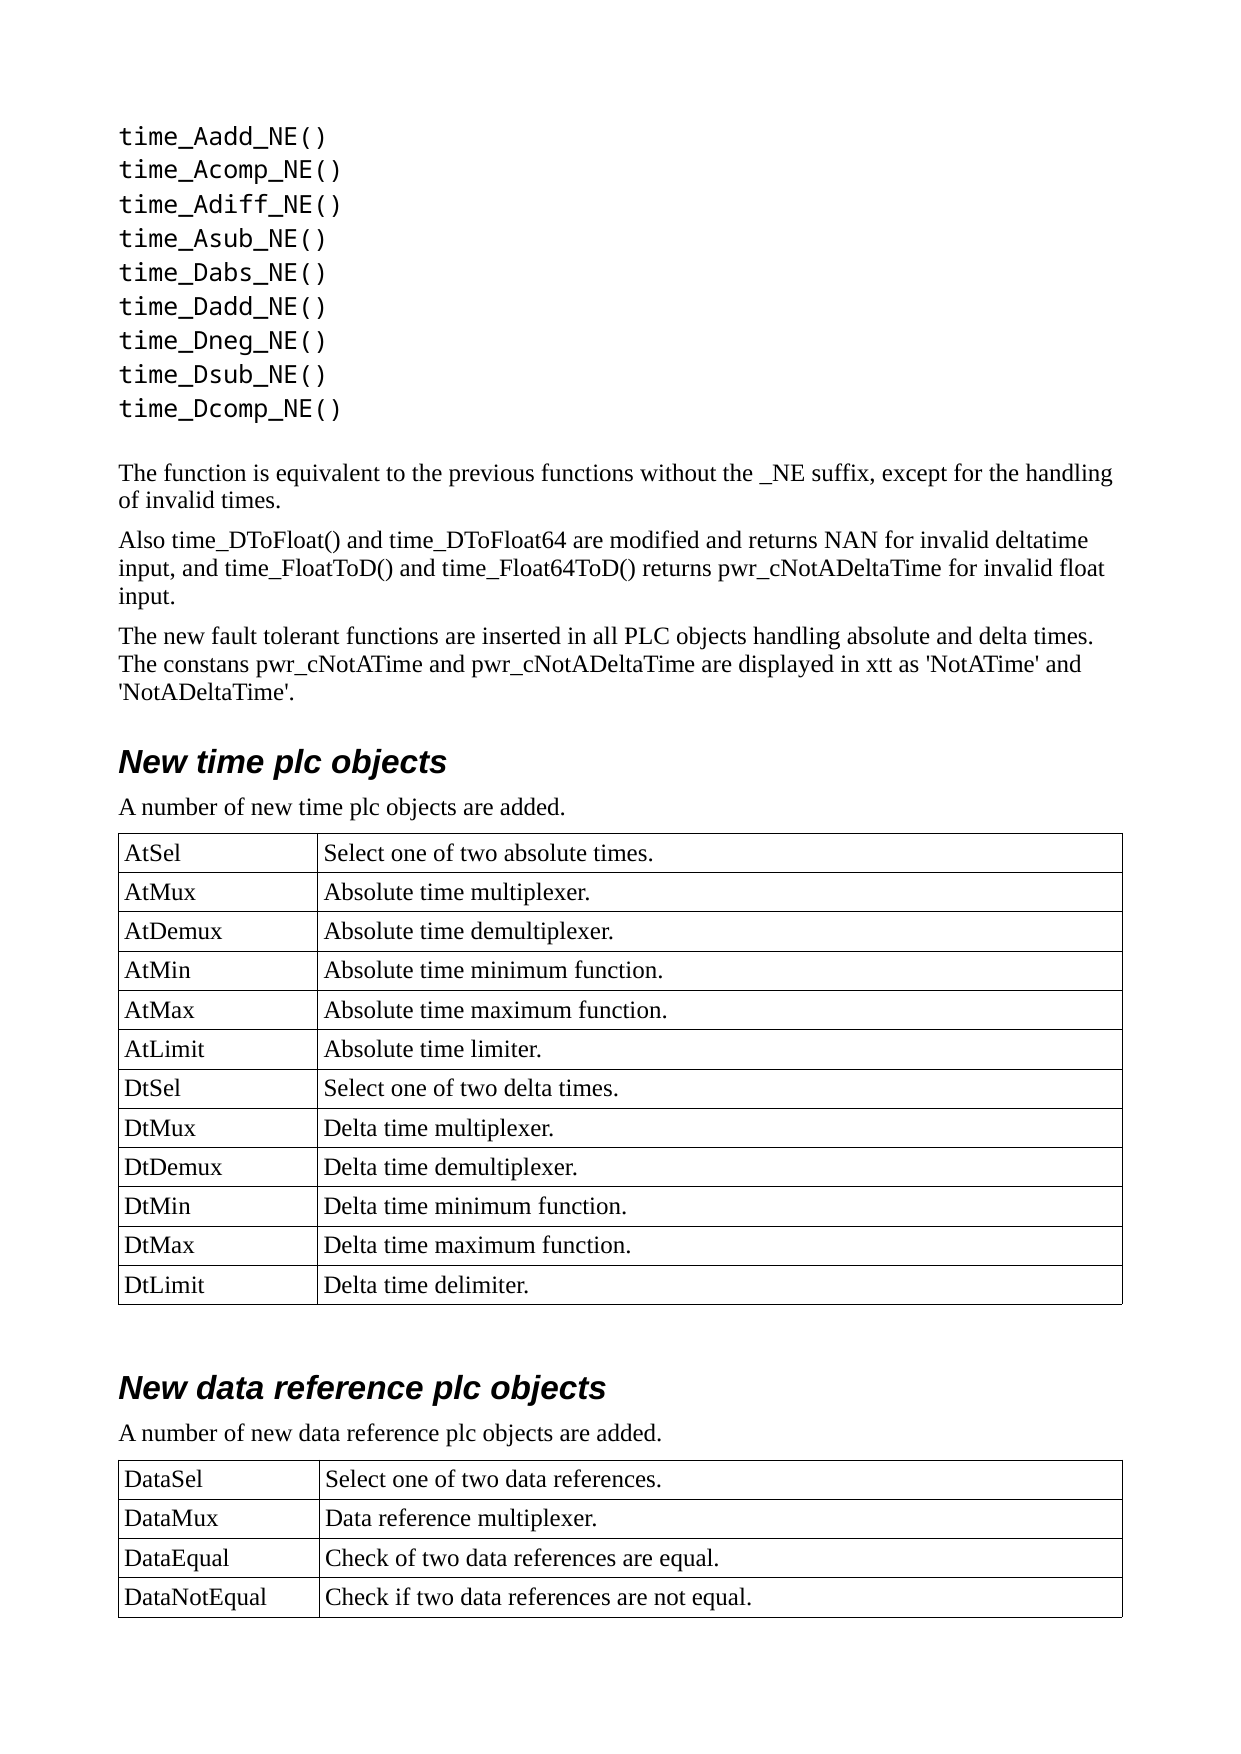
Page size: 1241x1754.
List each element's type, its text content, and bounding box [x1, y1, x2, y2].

table_cell DtDemux [119, 1148, 317, 1186]
table_cell AtMax [119, 991, 317, 1029]
table_cell DataMux [119, 1500, 319, 1538]
table_cell DataNotEqual [119, 1578, 319, 1617]
text time_Adiff_NE() [118, 186, 1122, 220]
text time_Dneg_NE() [118, 322, 1122, 357]
table_cell Delta time demultiplexer. [318, 1148, 1122, 1186]
table_cell Data reference multiplexer. [320, 1500, 1122, 1538]
table_cell Delta time maximum function. [318, 1227, 1122, 1265]
table_cell DataEqual [119, 1539, 319, 1577]
text time_Asub_NE() [118, 220, 1122, 254]
table_cell DtSel [119, 1070, 317, 1108]
table_cell AtDemux [119, 912, 317, 951]
table_cell Check of two data references are equal. [320, 1539, 1122, 1577]
text time_Dadd_NE() [118, 288, 1122, 322]
text time_Acomp_NE() [118, 152, 1122, 186]
table_cell Absolute time limiter. [318, 1030, 1122, 1068]
subtitle New time plc objects [118, 743, 1122, 780]
table_cell Absolute time demultiplexer. [318, 912, 1122, 951]
table_cell AtLimit [119, 1030, 317, 1068]
text time_Dabs_NE() [118, 254, 1122, 288]
table_cell DtMax [119, 1227, 317, 1265]
subtitle New data reference plc objects [118, 1369, 1122, 1407]
table_header AtSel [119, 834, 317, 872]
table_header DataSel [119, 1461, 319, 1499]
text A number of new data reference plc objects are added. [118, 1419, 1122, 1447]
table_cell DtLimit [119, 1266, 317, 1304]
table_header Select one of two absolute times. [318, 834, 1122, 872]
table_cell Check if two data references are not equal. [320, 1578, 1122, 1617]
table_cell DtMux [119, 1109, 317, 1147]
table_cell AtMin [119, 952, 317, 990]
text The function is equivalent to the previous functions without the _NE suffix, except for the handling of invalid times. [118, 459, 1122, 514]
table_cell AtMux [119, 873, 317, 911]
text time_Dcomp_NE() [118, 391, 1122, 425]
text The new fault tolerant functions are inserted in all PLC objects handling absolute and delta times. The constans pwr_cNotATime and pwr_cNotADeltaTime are displayed in xtt as 'NotATime' and 'NotADeltaTime'. [118, 622, 1122, 705]
table_cell Delta time minimum function. [318, 1187, 1122, 1226]
text A number of new time plc objects are added. [118, 793, 1122, 820]
table_cell Select one of two delta times. [318, 1070, 1122, 1108]
table_cell Absolute time minimum function. [318, 952, 1122, 990]
table_cell Absolute time multiplexer. [318, 873, 1122, 911]
table_cell Delta time delimiter. [318, 1266, 1122, 1304]
table_cell Absolute time maximum function. [318, 991, 1122, 1029]
text time_Dsub_NE() [118, 357, 1122, 391]
text time_Aadd_NE() [118, 118, 1122, 152]
table_cell DtMin [119, 1187, 317, 1226]
table_header Select one of two data references. [320, 1461, 1122, 1499]
table_cell Delta time multiplexer. [318, 1109, 1122, 1147]
text Also time_DToFloat() and time_DToFloat64 are modified and returns NAN for invalid deltatime input, and time_FloatToD() and time_Float64ToD() returns pwr_cNotADeltaTime for invalid float input. [118, 527, 1122, 610]
